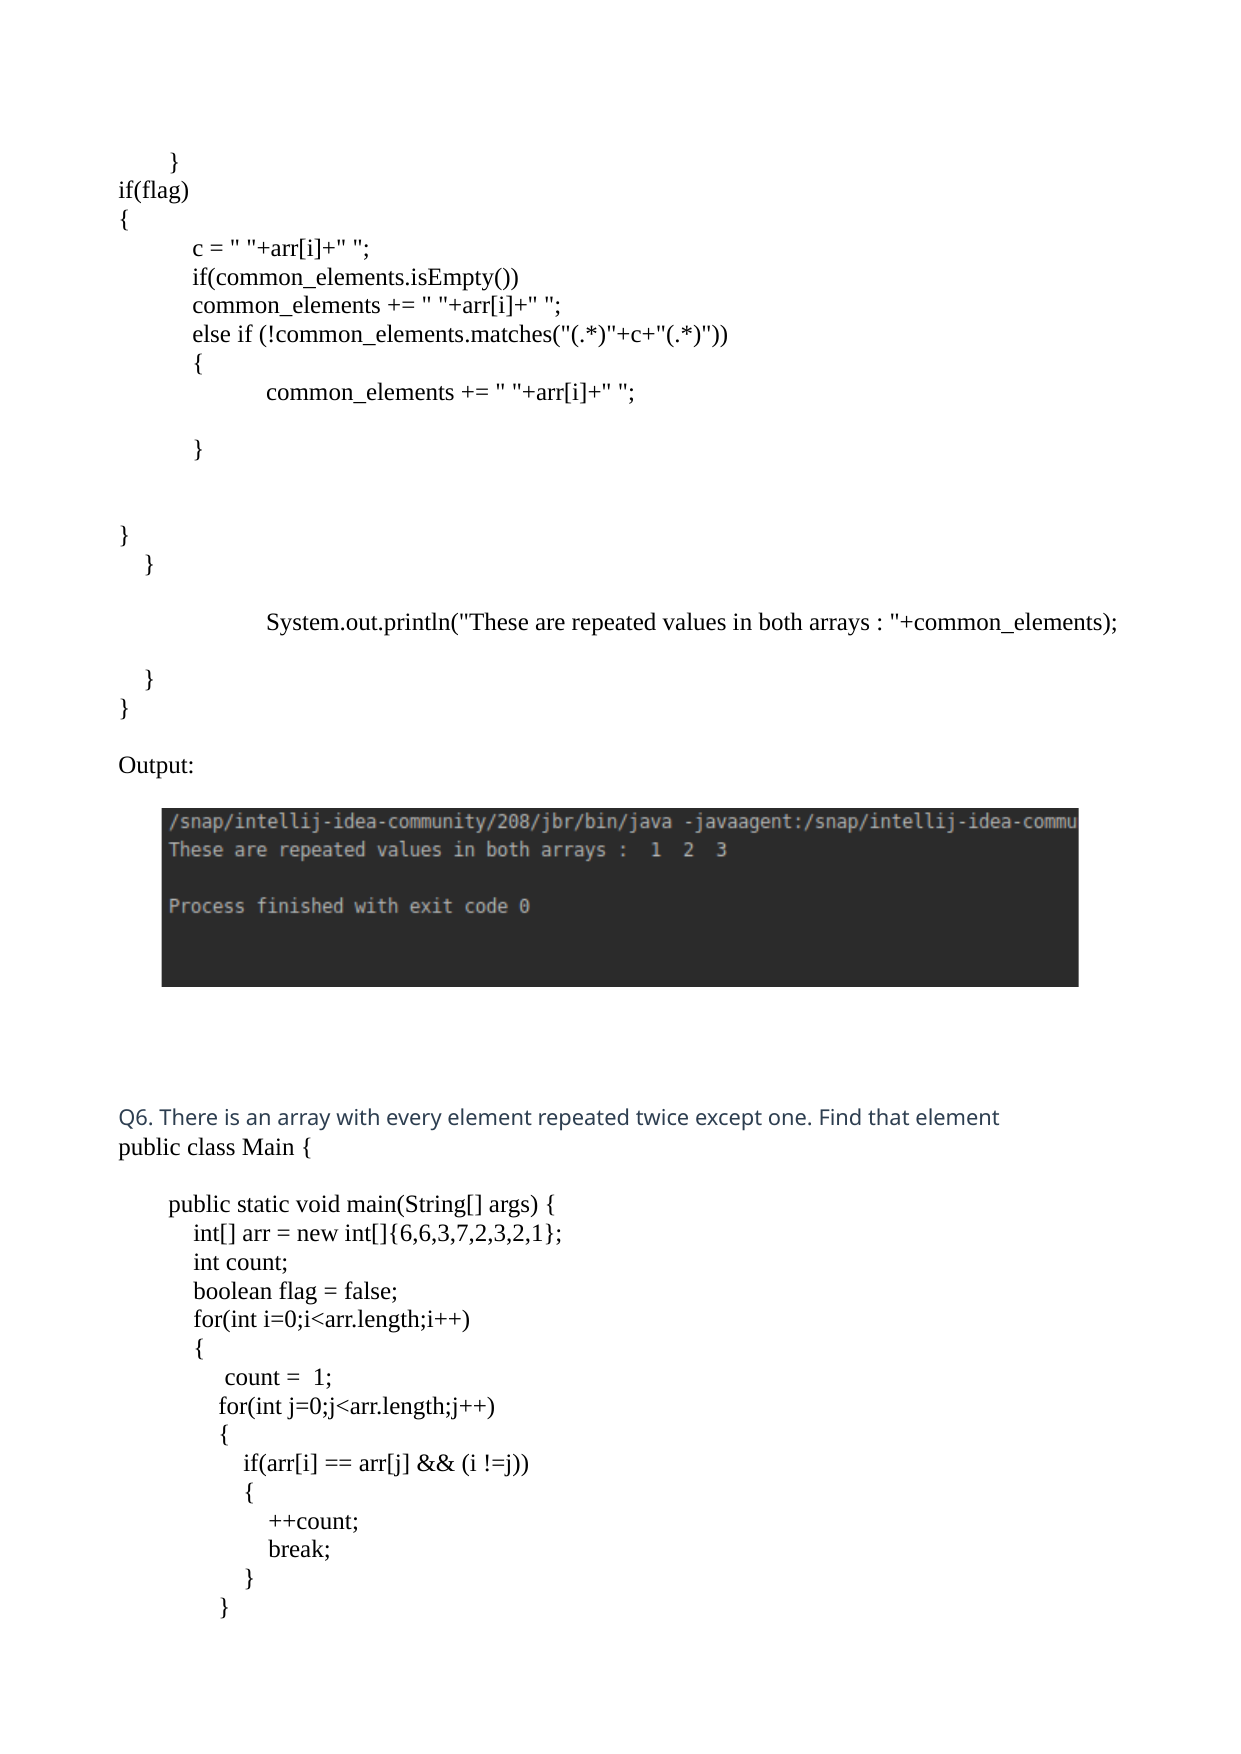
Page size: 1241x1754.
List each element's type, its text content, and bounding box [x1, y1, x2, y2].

text common_elements += " "+arr[i]+" "; [118, 291, 1122, 319]
text } [118, 693, 1122, 722]
text c = " "+arr[i]+" "; [118, 233, 1122, 262]
text if(common_elements.isEmpty()) [118, 262, 1122, 291]
text { [118, 1477, 1122, 1506]
text Output: [118, 751, 1122, 779]
text if(flag) [118, 176, 1122, 204]
text if(arr[i] == arr[j] && (i !=j)) [118, 1448, 1122, 1477]
text } [118, 549, 1122, 578]
text common_elements += " "+arr[i]+" "; [118, 377, 1122, 406]
text { [118, 1419, 1122, 1448]
text count = 1; [118, 1362, 1122, 1391]
text for(int i=0;i<arr.length;i++) [118, 1304, 1122, 1333]
text { [118, 348, 1122, 377]
text } [118, 1563, 1122, 1592]
text System.out.println("These are repeated values in both arrays : "+common_elements); [118, 607, 1122, 636]
text int count; [118, 1247, 1122, 1276]
text ++count; [118, 1506, 1122, 1534]
text } [118, 434, 1122, 463]
text else if (!common_elements.matches("(.*)"+c+"(.*)")) [118, 319, 1122, 348]
text } [118, 664, 1122, 693]
text Q6. There is an array with every element repeated twice except one. Find that element public class Main { [118, 1073, 1122, 1161]
picture [161, 808, 1079, 987]
text { [118, 1333, 1122, 1362]
text } [118, 147, 1122, 176]
text break; [118, 1534, 1122, 1563]
text for(int j=0;j<arr.length;j++) [118, 1391, 1122, 1419]
text } [118, 521, 1122, 549]
text int[] arr = new int[]{6,6,3,7,2,3,2,1}; [118, 1218, 1122, 1247]
text } [118, 1592, 1122, 1621]
text public static void main(String[] args) { [118, 1189, 1122, 1218]
text boolean flag = false; [118, 1276, 1122, 1304]
text { [118, 204, 1122, 233]
